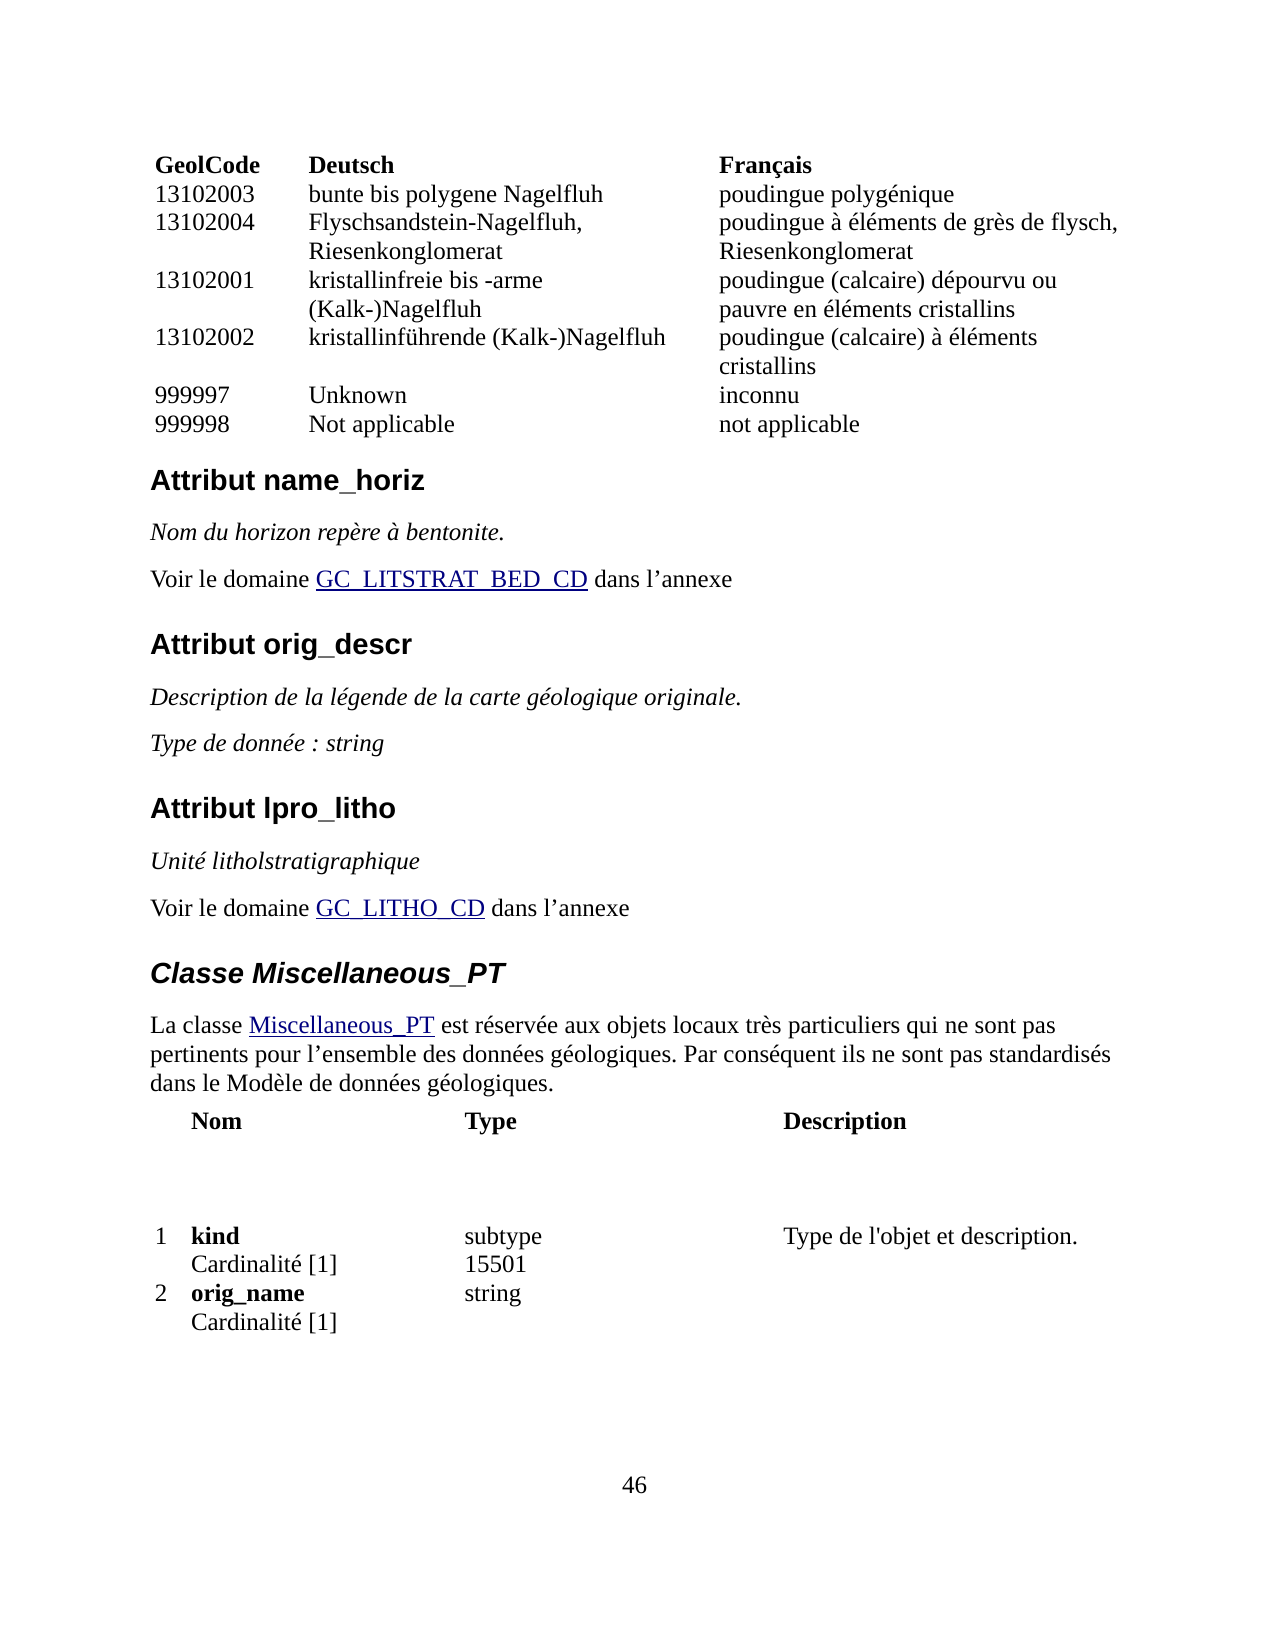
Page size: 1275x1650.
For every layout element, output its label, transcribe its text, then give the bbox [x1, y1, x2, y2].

subtitle Attribut lpro_litho [150, 791, 1125, 825]
table_cell string [460, 1278, 779, 1307]
table_cell [150, 1307, 186, 1336]
table_cell 999998 [150, 409, 304, 437]
table_cell [779, 1307, 1125, 1336]
table_cell [779, 1250, 1125, 1278]
table_header [150, 1106, 186, 1221]
table_cell Type de l'objet et description. [779, 1221, 1125, 1249]
subtitle Classe Miscellaneous_PT [150, 956, 1125, 989]
table_cell 1 [150, 1221, 186, 1249]
table_cell [779, 1278, 1125, 1307]
table_header Description [779, 1106, 1125, 1221]
table_cell orig_name [186, 1278, 460, 1307]
table_cell kristallinfreie bis -arme (Kalk-)Nagelfluh [304, 265, 714, 322]
text Unité litholstratigraphique [150, 846, 1125, 875]
subtitle Attribut orig_descr [150, 627, 1125, 660]
table_cell Cardinalité [1] [186, 1250, 460, 1278]
table_header Français [714, 150, 1125, 179]
table_header Deutsch [304, 150, 714, 179]
table_cell kind [186, 1221, 460, 1249]
table_cell Flyschsandstein-Nagelfluh, Riesenkonglomerat [304, 208, 714, 265]
table_cell 13102001 [150, 265, 304, 322]
table_cell 13102002 [150, 323, 304, 380]
table_cell subtype [460, 1221, 779, 1249]
text Voir le domaine GC_LITHO_CD dans l’annexe [150, 893, 1125, 922]
table_cell 15501 [460, 1250, 779, 1278]
table_cell inconnu [714, 380, 1125, 409]
table_cell Cardinalité [1] [186, 1307, 460, 1336]
table_cell Unknown [304, 380, 714, 409]
table_cell bunte bis polygene Nagelfluh [304, 179, 714, 207]
table_header Nom [186, 1106, 460, 1221]
table_cell Not applicable [304, 409, 714, 437]
table_cell 2 [150, 1278, 186, 1307]
text Description de la légende de la carte géologique originale. [150, 682, 1125, 711]
text Nom du horizon repère à bentonite. [150, 517, 1125, 546]
table_cell poudingue (calcaire) dépourvu ou pauvre en éléments cristallins [714, 265, 1125, 322]
text Type de donnée : string [150, 728, 1125, 757]
table_cell poudingue à éléments de grès de flysch, Riesenkonglomerat [714, 208, 1125, 265]
subtitle Attribut name_horiz [150, 462, 1125, 496]
text La classe Miscellaneous_PT est réservée aux objets locaux très particuliers qui ne sont pas pertinents pour l’ensemble des données géologiques. Par conséquent ils ne sont pas standardisés dans le Modèle de données géologiques. [150, 1011, 1125, 1097]
table_cell 13102003 [150, 179, 304, 207]
table_cell poudingue polygénique [714, 179, 1125, 207]
table_cell [460, 1307, 779, 1336]
table_cell 13102004 [150, 208, 304, 265]
table_header Type [460, 1106, 779, 1221]
table_cell 999997 [150, 380, 304, 409]
table_cell not applicable [714, 409, 1125, 437]
table_cell poudingue (calcaire) à éléments cristallins [714, 323, 1125, 380]
table_header GeolCode [150, 150, 304, 179]
text Voir le domaine GC_LITSTRAT_BED_CD dans l’annexe [150, 564, 1125, 593]
table_cell kristallinführende (Kalk-)Nagelfluh [304, 323, 714, 380]
table_cell [150, 1250, 186, 1278]
